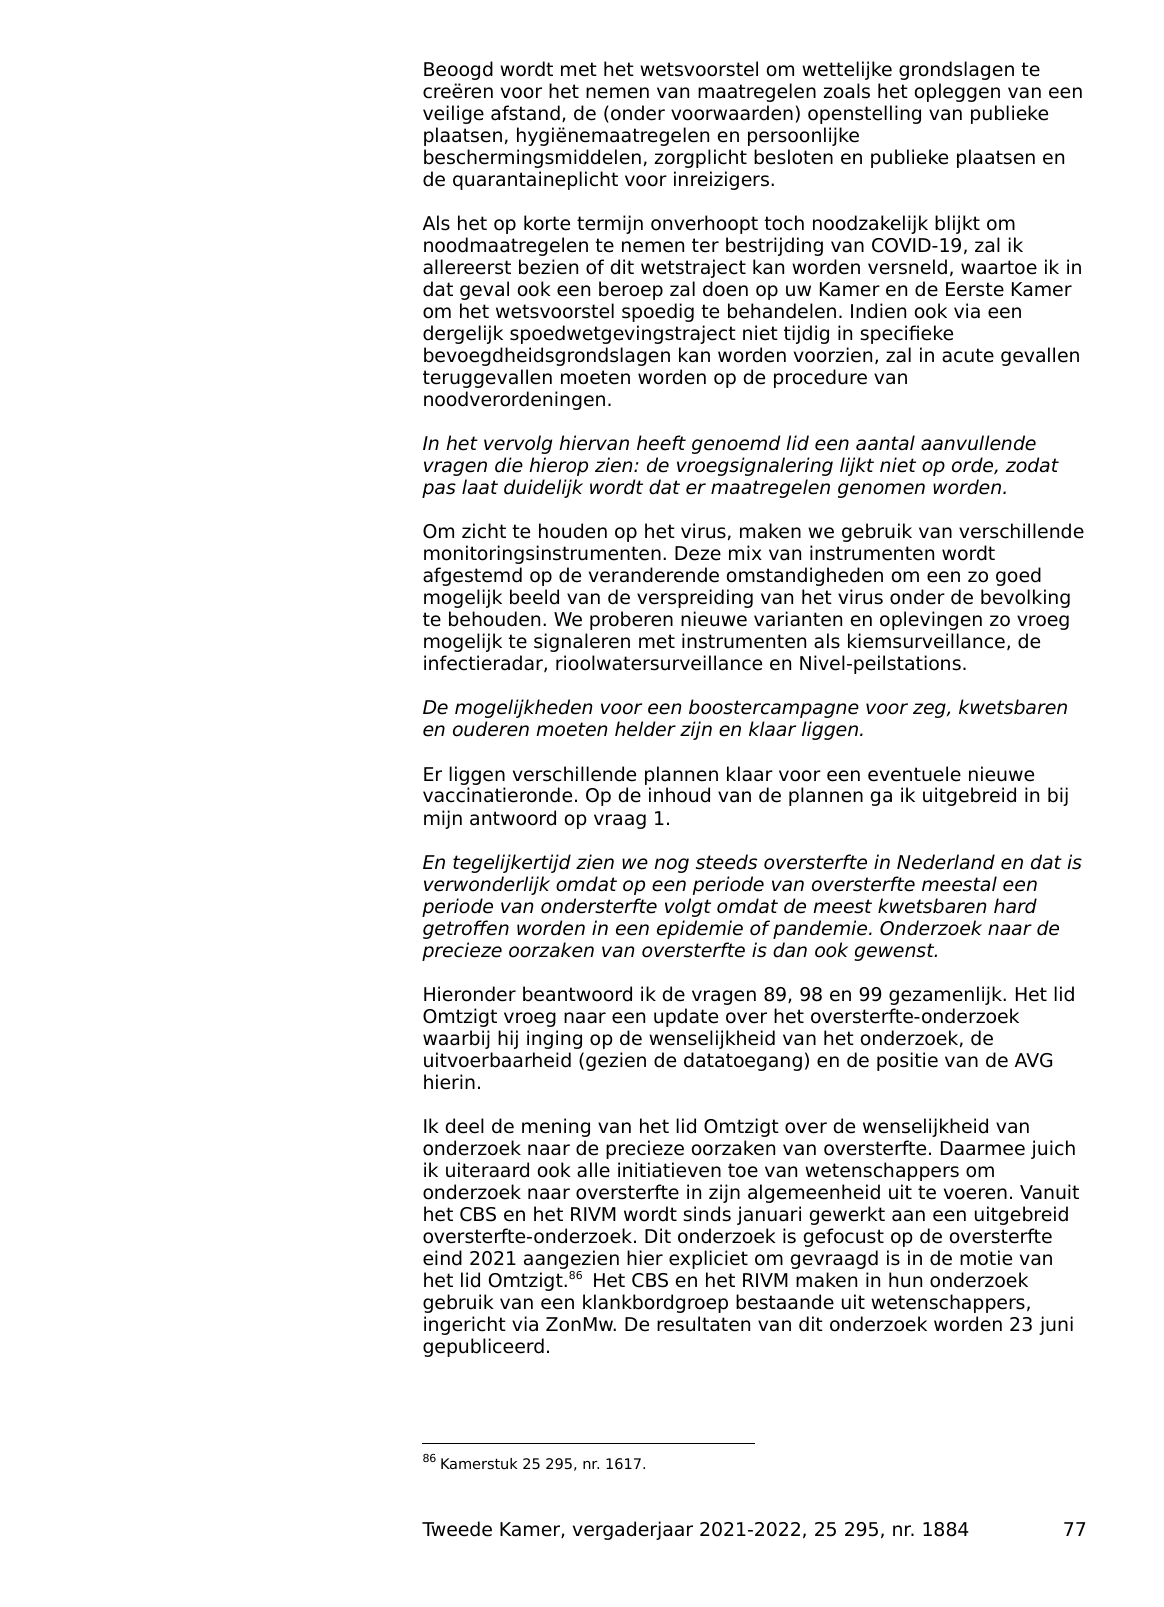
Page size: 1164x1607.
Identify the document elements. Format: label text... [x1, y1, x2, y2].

text En tegelijkertijd zien we nog steeds oversterfte in Nederland en dat is verwonderlijk omdat op een periode van oversterfte meestal een periode van ondersterfte volgt omdat de meest kwetsbaren hard getroffen worden in een epidemie of pandemie. Onderzoek naar de precieze oorzaken van oversterfte is dan ook gewenst. [422, 852, 1087, 961]
text Als het op korte termijn onverhoopt toch noodzakelijk blijkt om noodmaatregelen te nemen ter bestrijding van COVID-19, zal ik allereerst bezien of dit wetstraject kan worden versneld, waartoe ik in dat geval ook een beroep zal doen op uw Kamer en de Eerste Kamer om het wetsvoorstel spoedig te behandelen. Indien ook via een dergelijk spoedwetgevingstraject niet tijdig in specifieke bevoegdheidsgrondslagen kan worden voorzien, zal in acute gevallen teruggevallen moeten worden op de procedure van noodverordeningen. [422, 213, 1087, 411]
text De mogelijkheden voor een boostercampagne voor zeg, kwetsbaren en ouderen moeten helder zijn en klaar liggen. [422, 697, 1087, 741]
text Ik deel de mening van het lid Omtzigt over de wenselijkheid van onderzoek naar de precieze oorzaken van oversterfte. Daarmee juich ik uiteraard ook alle initiatieven toe van wetenschappers om onderzoek naar oversterfte in zijn algemeenheid uit te voeren. Vanuit het CBS en het RIVM wordt sinds januari gewerkt aan een uitgebreid oversterfte-onderzoek. Dit onderzoek is gefocust op de oversterfte eind 2021 aangezien hier expliciet om gevraagd is in de motie van het lid Omtzigt. Het CBS en het RIVM maken in hun onderzoek gebruik van een klankbordgroep bestaande uit wetenschappers, ingericht via ZonMw. De resultaten van dit onderzoek worden 23 juni gepubliceerd. [422, 1116, 1087, 1357]
text Beoogd wordt met het wetsvoorstel om wettelijke grondslagen te creëren voor het nemen van maatregelen zoals het opleggen van een veilige afstand, de (onder voorwaarden) openstelling van publieke plaatsen, hygiënemaatregelen en persoonlijke beschermingsmiddelen, zorgplicht besloten en publieke plaatsen en de quarantaineplicht voor inreizigers. [422, 59, 1087, 191]
text Hieronder beantwoord ik de vragen 89, 98 en 99 gezamenlijk. Het lid Omtzigt vroeg naar een update over het oversterfte-onderzoek waarbij hij inging op de wenselijkheid van het onderzoek, de uitvoerbaarheid (gezien de datatoegang) en de positie van de AVG hierin. [422, 984, 1087, 1093]
text Er liggen verschillende plannen klaar voor een eventuele nieuwe vaccinatieronde. Op de inhoud van de plannen ga ik uitgebreid in bij mijn antwoord op vraag 1. [422, 763, 1087, 829]
text Om zicht te houden op het virus, maken we gebruik van verschillende monitoringsinstrumenten. Deze mix van instrumenten wordt afgestemd op de veranderende omstandigheden om een zo goed mogelijk beeld van de verspreiding van het virus onder de bevolking te behouden. We proberen nieuwe varianten en oplevingen zo vroeg mogelijk te signaleren met instrumenten als kiemsurveillance, de infectieradar, rioolwatersurveillance en Nivel-peilstations. [422, 521, 1087, 675]
text In het vervolg hiervan heeft genoemd lid een aantal aanvullende vragen die hierop zien: de vroegsignalering lijkt niet op orde, zodat pas laat duidelijk wordt dat er maatregelen genomen worden. [422, 433, 1087, 499]
text Kamerstuk 25 295, nr. 1617. [422, 1452, 1087, 1474]
